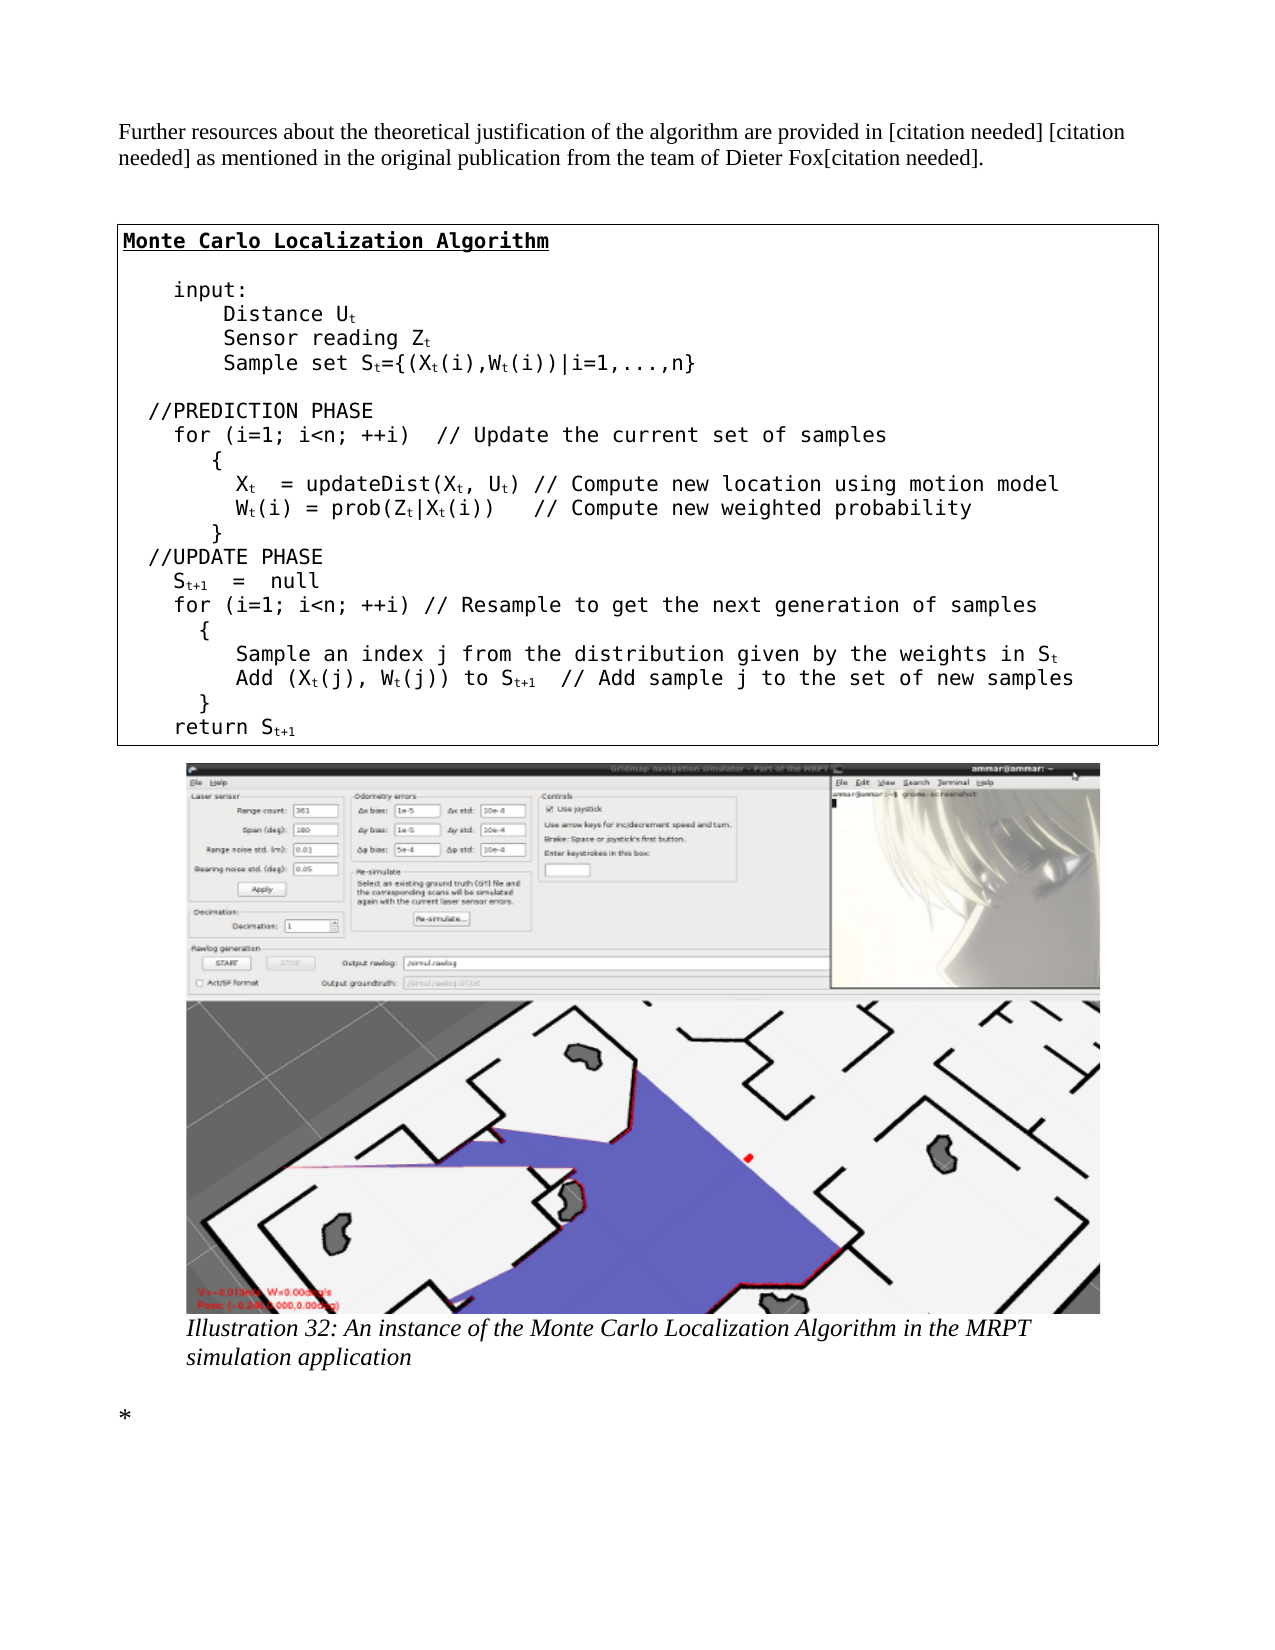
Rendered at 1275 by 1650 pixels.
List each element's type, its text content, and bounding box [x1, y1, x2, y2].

text Illustration 32: An instance of the Monte Carlo Localization Algorithm in the MRPT simulation application [186, 1314, 1100, 1371]
table_header Monte Carlo Localization Algorithm input: Distance Ut Sensor reading Zt Sample set St={(Xt(i),Wt(i))|i=1,...,n} //PREDICTION PHASE for (i=1; i<n; ++i) // Update the current set of samples { Xt = updateDist(Xt, Ut) // Compute new location using motion model Wt(i) = prob(Zt|Xt(i)) // Compute new weighted probability } //UPDATE PHASE St+1 = null for (i=1; i<n; ++i) // Resample to get the next generation of samples { Sample an index j from the distribution given by the weights in St Add (Xt(j), Wt(j)) to St+1 // Add sample j to the set of new samples } return St+1 [118, 225, 1158, 745]
text Further resources about the theoretical justification of the algorithm are provided in [citation needed] [citation needed] as mentioned in the original publication from the team of Dieter Fox[citation needed]. [118, 118, 1157, 171]
text * [118, 1402, 1157, 1433]
picture [186, 763, 1101, 1314]
